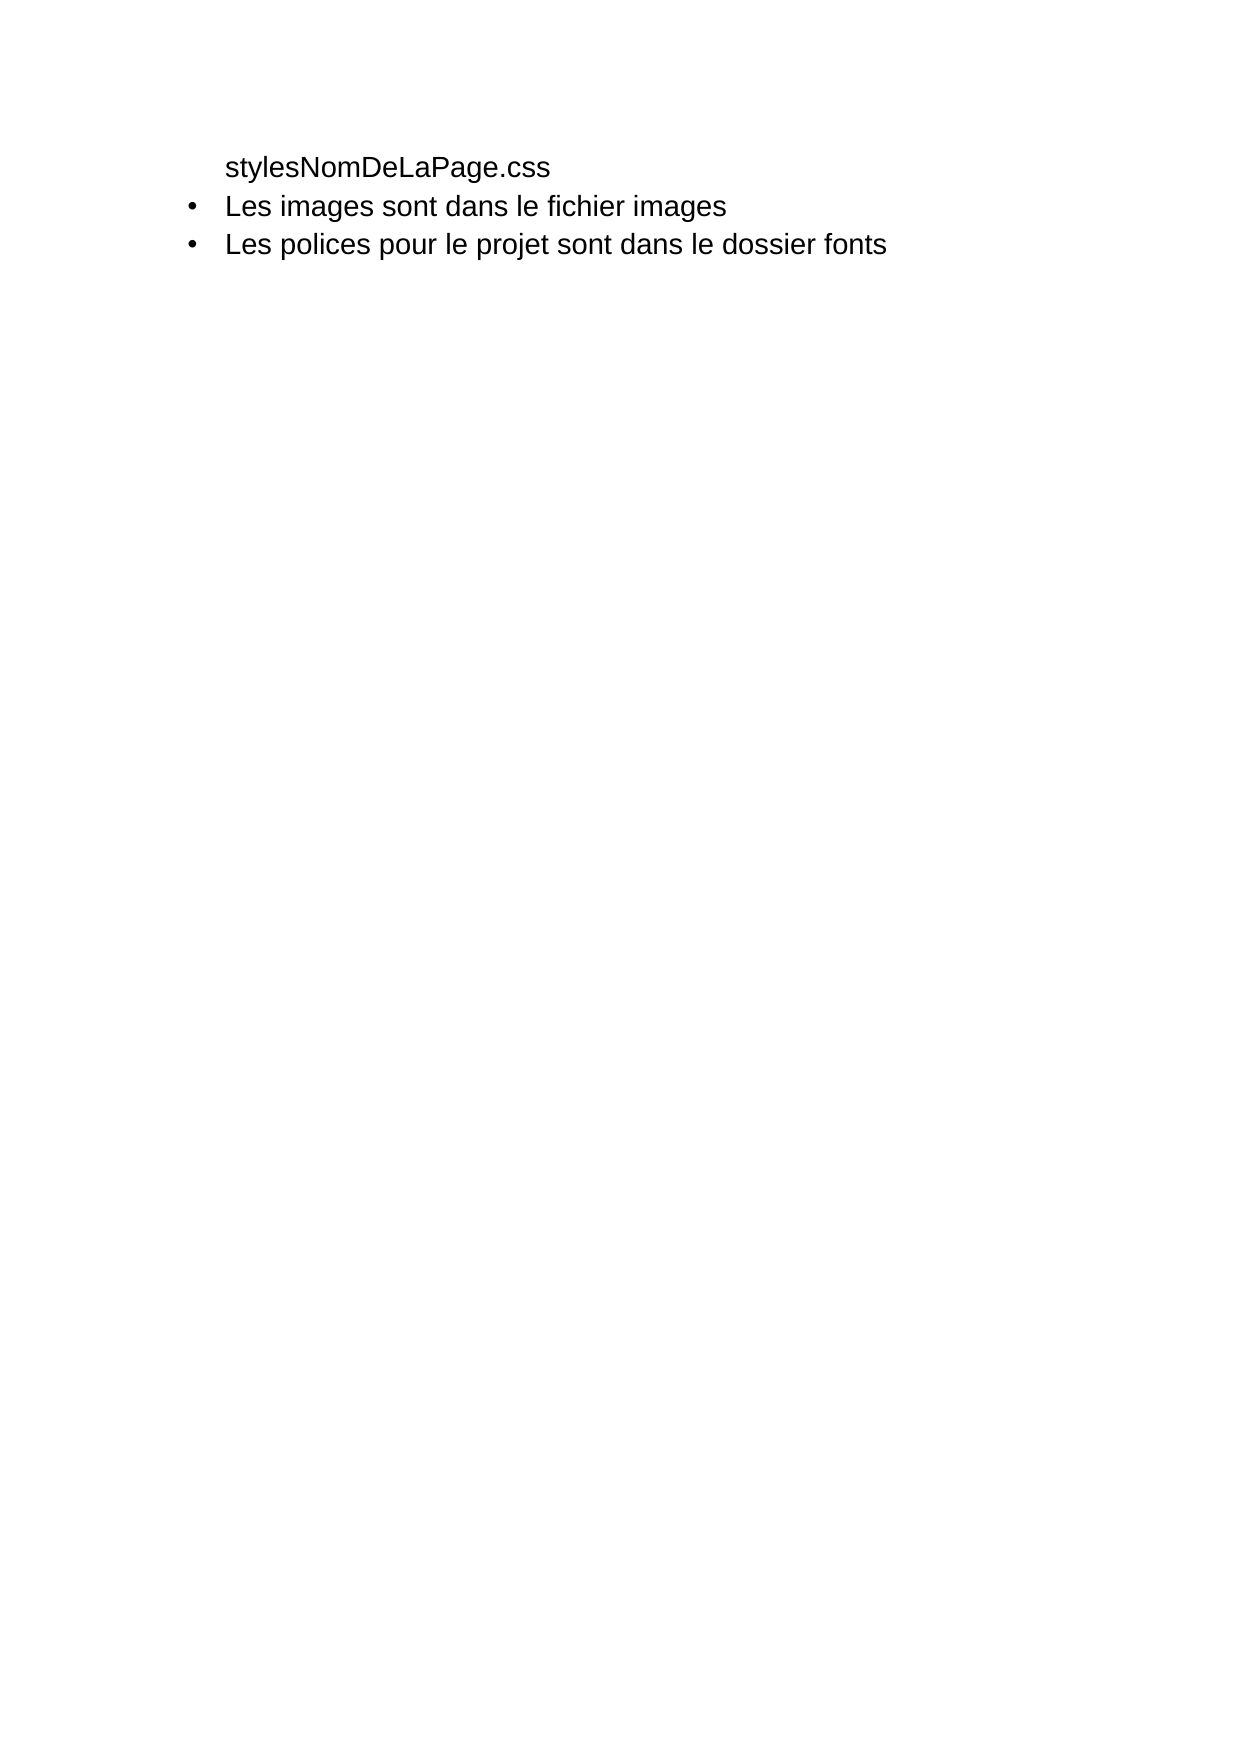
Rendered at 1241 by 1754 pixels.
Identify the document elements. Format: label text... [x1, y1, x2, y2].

list Les images sont dans le fichier images [187, 188, 1090, 222]
list stylesNomDeLaPage.css [187, 150, 1090, 183]
list Les polices pour le projet sont dans le dossier fonts [187, 227, 1090, 261]
